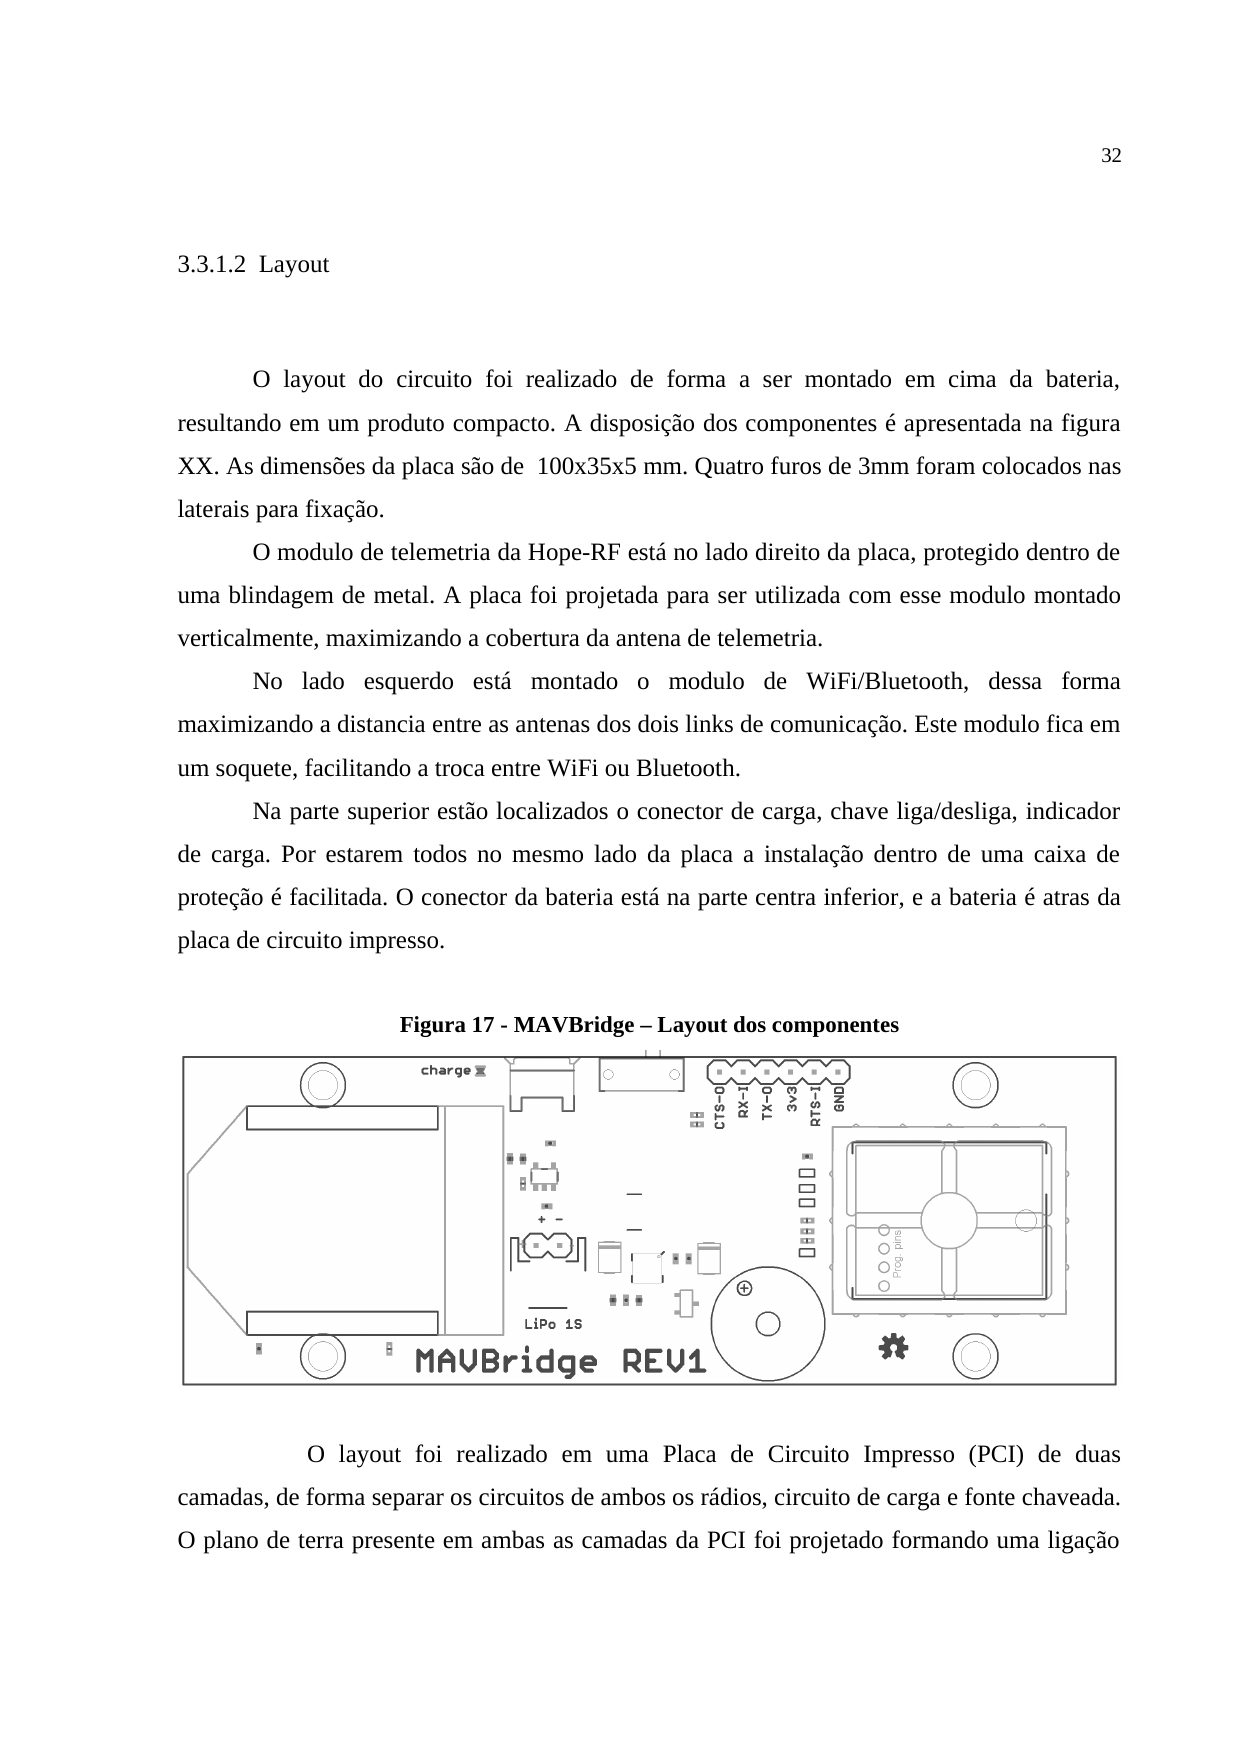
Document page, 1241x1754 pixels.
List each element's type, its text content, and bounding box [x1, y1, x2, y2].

text No lado esquerdo está montado o modulo de WiFi/Bluetooth, dessa forma maximizando a distancia entre as antenas dos dois links de comunicação. Este modulo fica em um soquete, facilitando a troca entre WiFi ou Bluetooth. [177, 666, 1122, 781]
text O layout foi realizado em uma Placa de Circuito Impresso (PCI) de duas camadas, de forma separar os circuitos de ambos os rádios, circuito de carga e fonte chaveada. O plano de terra presente em ambas as camadas da PCI foi projetado formando uma ligação [177, 1439, 1122, 1554]
subtitle Layout [177, 249, 1122, 278]
list MAVBridge – Layout dos componentes [177, 1011, 1122, 1038]
picture [177, 1050, 1122, 1390]
text O modulo de telemetria da Hope-RF está no lado direito da placa, protegido dentro de uma blindagem de metal. A placa foi projetada para ser utilizada com esse modulo montado verticalmente, maximizando a cobertura da antena de telemetria. [177, 537, 1122, 652]
text O layout do circuito foi realizado de forma a ser montado em cima da bateria, resultando em um produto compacto. A disposição dos componentes é apresentada na figura XX. As dimensões da placa são de 100x35x5 mm. Quatro furos de 3mm foram colocados nas laterais para fixação. [177, 364, 1122, 523]
text Na parte superior estão localizados o conector de carga, chave liga/desliga, indicador de carga. Por estarem todos no mesmo lado da placa a instalação dentro de uma caixa de proteção é facilitada. O conector da bateria está na parte centra inferior, e a bateria é atras da placa de circuito impresso. [177, 796, 1122, 954]
